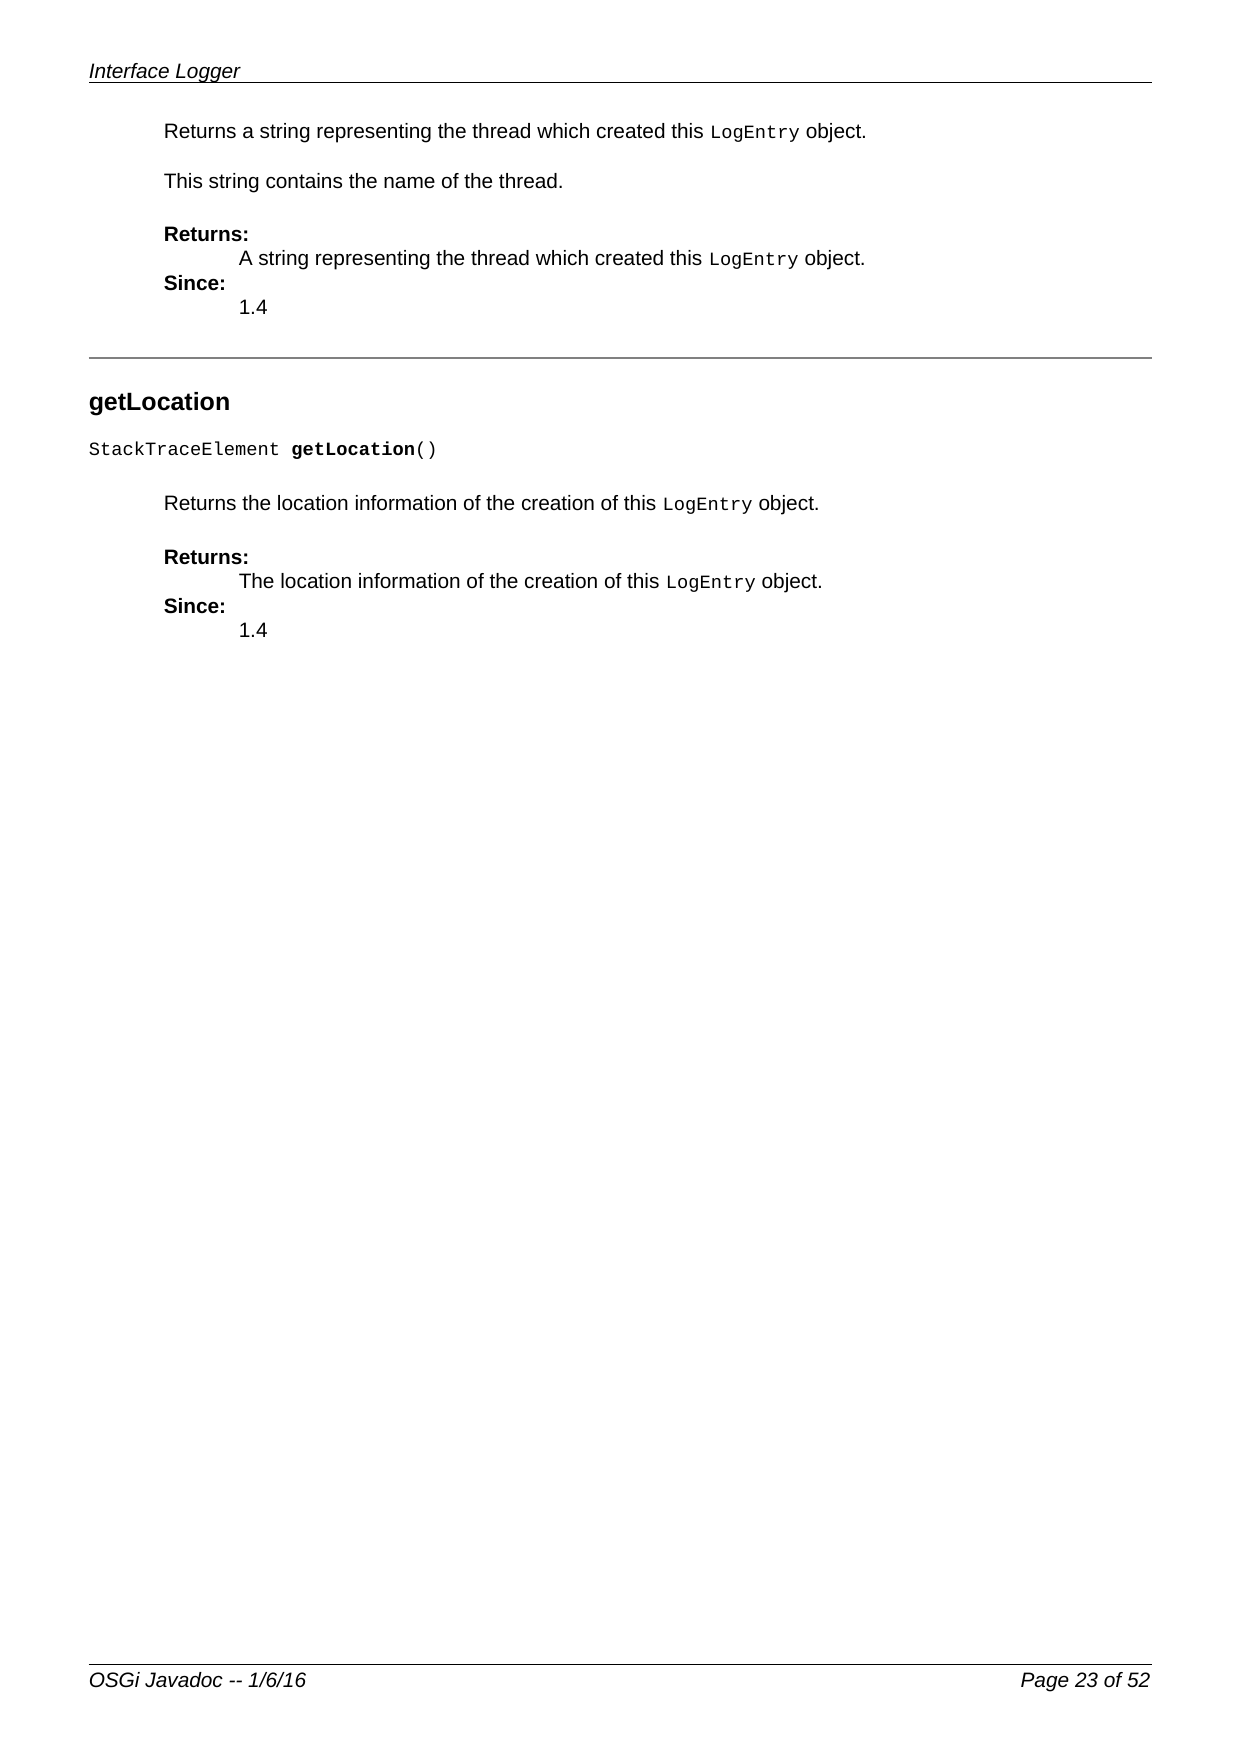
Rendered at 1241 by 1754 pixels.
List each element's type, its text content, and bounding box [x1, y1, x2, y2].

text This string contains the name of the thread. [163, 169, 1152, 193]
text 1.4 [238, 295, 1152, 319]
text 1.4 [238, 618, 1152, 642]
text StackTraceElement getLocation() [88, 440, 1152, 461]
text A string representing the thread which created this LogEntry object. [238, 246, 1152, 271]
text Returns: [163, 545, 1152, 569]
text Returns: [163, 222, 1152, 246]
text The location information of the creation of this LogEntry object. [238, 569, 1152, 594]
text Since: [163, 594, 1152, 618]
text Since: [163, 271, 1152, 295]
text Returns a string representing the thread which created this LogEntry object. [163, 118, 1152, 144]
text Returns the location information of the creation of this LogEntry object. [163, 490, 1152, 516]
subtitle getLocation [88, 387, 1152, 416]
